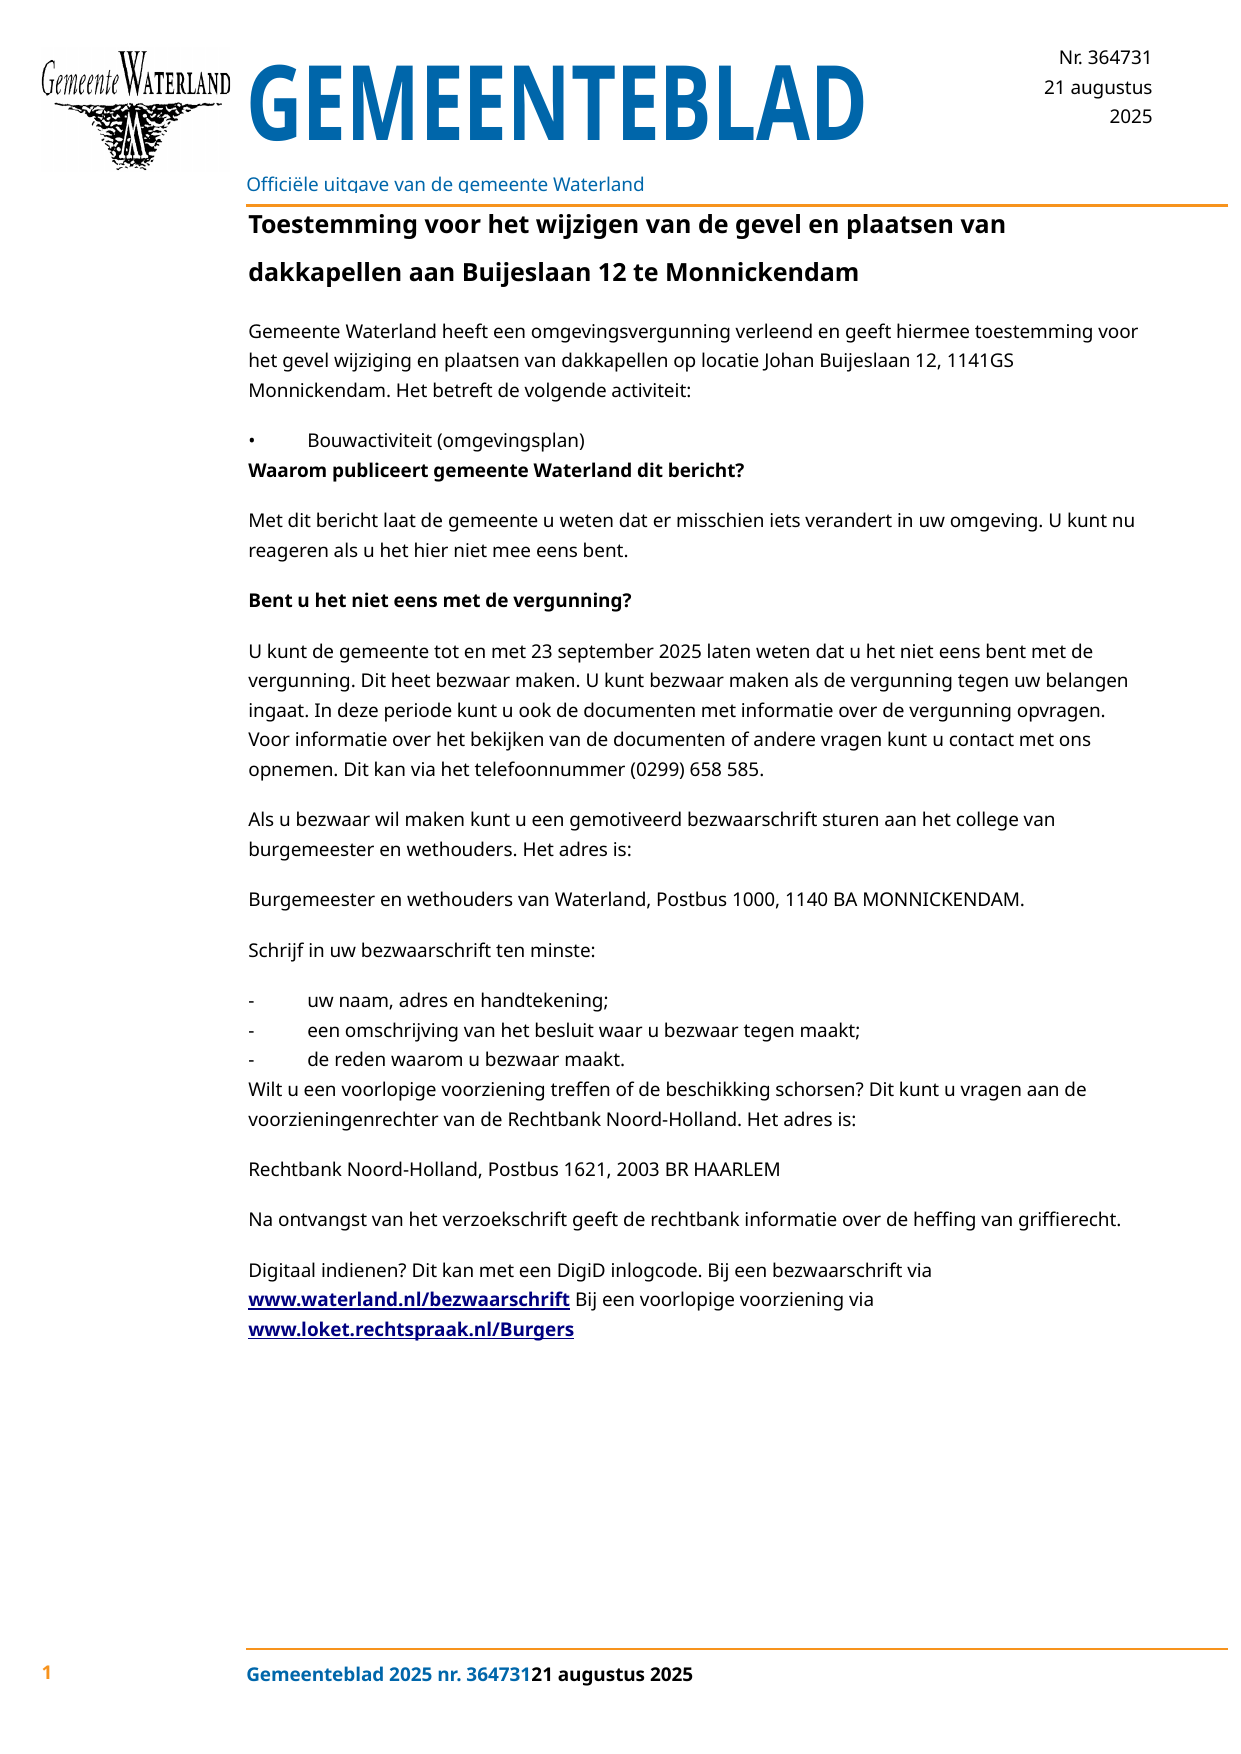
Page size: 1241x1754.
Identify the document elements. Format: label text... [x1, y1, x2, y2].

text Rechtbank Noord-Holland, Postbus 1621, 2003 BR HAARLEM [248, 1156, 1152, 1182]
text Toestemming voor het wijzigen van de gevel en plaatsen van dakkapellen aan Buijeslaan 12 te Monnickendam [248, 207, 1152, 288]
text Na ontvangst van het verzoekschrift geeft de rechtbank informatie over de heffing van griffierecht. [248, 1207, 1152, 1232]
list de reden waarom u bezwaar maakt. [248, 1047, 1152, 1072]
picture [41, 47, 231, 172]
text Schrijf in uw bezwaarschrift ten minste: [248, 937, 1152, 963]
text Wilt u een voorlopige voorziening treffen of de beschikking schorsen? Dit kunt u vragen aan de voorzieningenrechter van de Rechtbank Noord-Holland. Het adres is: [248, 1076, 1152, 1132]
list uw naam, adres en handtekening; [248, 987, 1152, 1013]
text Gemeente Waterland heeft een omgevingsvergunning verleend en geeft hiermee toestemming voor het gevel wijziging en plaatsen van dakkapellen op locatie Johan Buijeslaan 12, 1141GS Monnickendam. Het betreft de volgende activiteit: [248, 318, 1152, 403]
list Bouwactiviteit (omgevingsplan) [248, 427, 1152, 453]
text Bent u het niet eens met de vergunning? [248, 587, 1152, 613]
text Als u bezwaar wil maken kunt u een gemotiveerd bezwaarschrift sturen aan het college van burgemeester en wethouders. Het adres is: [248, 807, 1152, 862]
text Burgemeester en wethouders van Waterland, Postbus 1000, 1140 BA MONNICKENDAM. [248, 887, 1152, 912]
text Waarom publiceert gemeente Waterland dit bericht? [248, 457, 1152, 483]
text U kunt de gemeente tot en met 23 september 2025 laten weten dat u het niet eens bent met de vergunning. Dit heet bezwaar maken. U kunt bezwaar maken als de vergunning tegen uw belangen ingaat. In deze periode kunt u ook de documenten met informatie over de vergunning opvragen. Voor informatie over het bekijken van de documenten of andere vragen kunt u contact met ons opnemen. Dit kan via het telefoonnummer (0299) 658 585. [248, 638, 1152, 782]
text Met dit bericht laat de gemeente u weten dat er misschien iets verandert in uw omgeving. U kunt nu reageren als u het hier niet mee eens bent. [248, 507, 1152, 563]
list een omschrijving van het besluit waar u bezwaar tegen maakt; [248, 1017, 1152, 1043]
text Digitaal indienen? Dit kan met een DigiD inlogcode. Bij een bezwaarschrift via www.waterland.nl/bezwaarschrift Bij een voorlopige voorziening via www.loket.rechtspraak.nl/Burgers [248, 1257, 1152, 1342]
